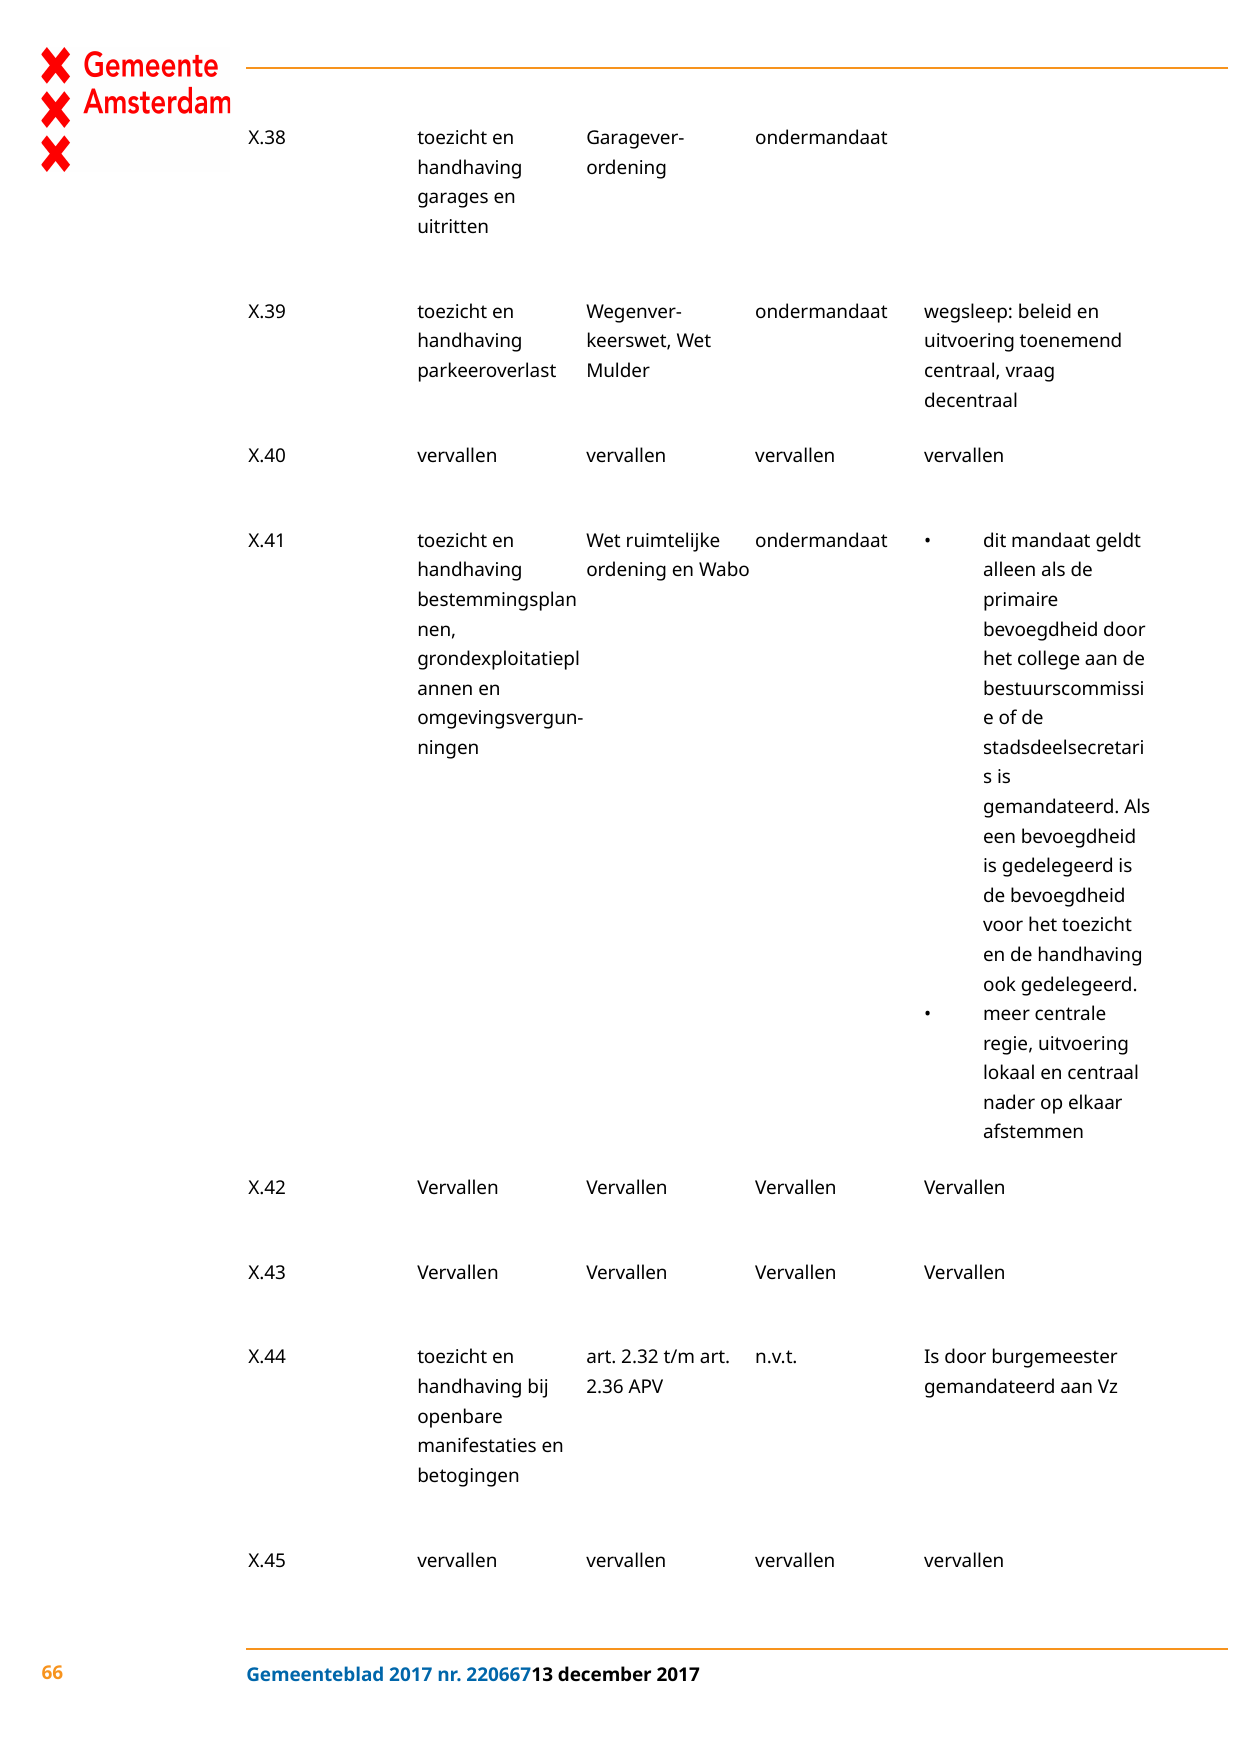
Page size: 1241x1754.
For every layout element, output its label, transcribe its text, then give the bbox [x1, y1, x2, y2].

table_cell n.v.t. [755, 1314, 924, 1517]
table_cell ondermandaat [755, 498, 924, 1144]
table_cell [924, 95, 1152, 268]
table_cell Vervallen [924, 1229, 1152, 1314]
table_cell wegsleep: beleid en uitvoering toenemend centraal, vraag decentraal [924, 269, 1152, 412]
table_cell vervallen [586, 1518, 755, 1602]
table_cell Vervallen [755, 1229, 924, 1314]
table_cell toezicht en handhaving garages en uitritten [417, 95, 586, 268]
table_cell Garagever-ordening [586, 95, 755, 268]
table_cell Vervallen [586, 1229, 755, 1314]
table_cell toezicht en handhaving bij openbare manifestaties en betogingen [417, 1314, 586, 1517]
table_cell vervallen [924, 1518, 1152, 1602]
table_cell Is door burgemeester gemandateerd aan Vz [924, 1314, 1152, 1517]
table_cell art. 2.32 t/m art. 2.36 APV [586, 1314, 755, 1517]
table_cell toezicht en handhaving bestemmingsplannen, grondexploitatieplannen en omgevingsvergun-ningen [417, 498, 586, 1144]
table_cell Vervallen [755, 1144, 924, 1229]
table_cell Vervallen [586, 1144, 755, 1229]
table_cell Wet ruimtelijke ordening en Wabo [586, 498, 755, 1144]
table_cell Wegenver-keerswet, Wet Mulder [586, 269, 755, 412]
table_cell X.38 [248, 95, 417, 268]
table_cell ondermandaat [755, 269, 924, 412]
table_cell Vervallen [417, 1229, 586, 1314]
table_cell vervallen [417, 1518, 586, 1602]
table_cell X.42 [248, 1144, 417, 1229]
picture [41, 47, 231, 172]
table_cell ondermandaat [755, 95, 924, 268]
table_cell dit mandaat geldt alleen als de primaire bevoegdheid door het college aan de bestuurscommissie of de stadsdeelsecretaris is gemandateerd. Als een bevoegdheid is gedelegeerd is de bevoegdheid voor het toezicht en de handhaving ook gedelegeerd. meer centrale regie, uitvoering lokaal en centraal nader op elkaar afstemmen [924, 498, 1152, 1144]
table_cell vervallen [924, 413, 1152, 497]
table_cell X.45 [248, 1518, 417, 1602]
table_cell vervallen [755, 413, 924, 497]
table_cell X.39 [248, 269, 417, 412]
table_cell vervallen [586, 413, 755, 497]
table_cell vervallen [755, 1518, 924, 1602]
table_cell Vervallen [924, 1144, 1152, 1229]
table_cell X.40 [248, 413, 417, 497]
table_cell vervallen [417, 413, 586, 497]
table_cell toezicht en handhaving parkeeroverlast [417, 269, 586, 412]
table_cell X.43 [248, 1229, 417, 1314]
table_cell X.44 [248, 1314, 417, 1517]
table_cell X.41 [248, 498, 417, 1144]
table_cell Vervallen [417, 1144, 586, 1229]
